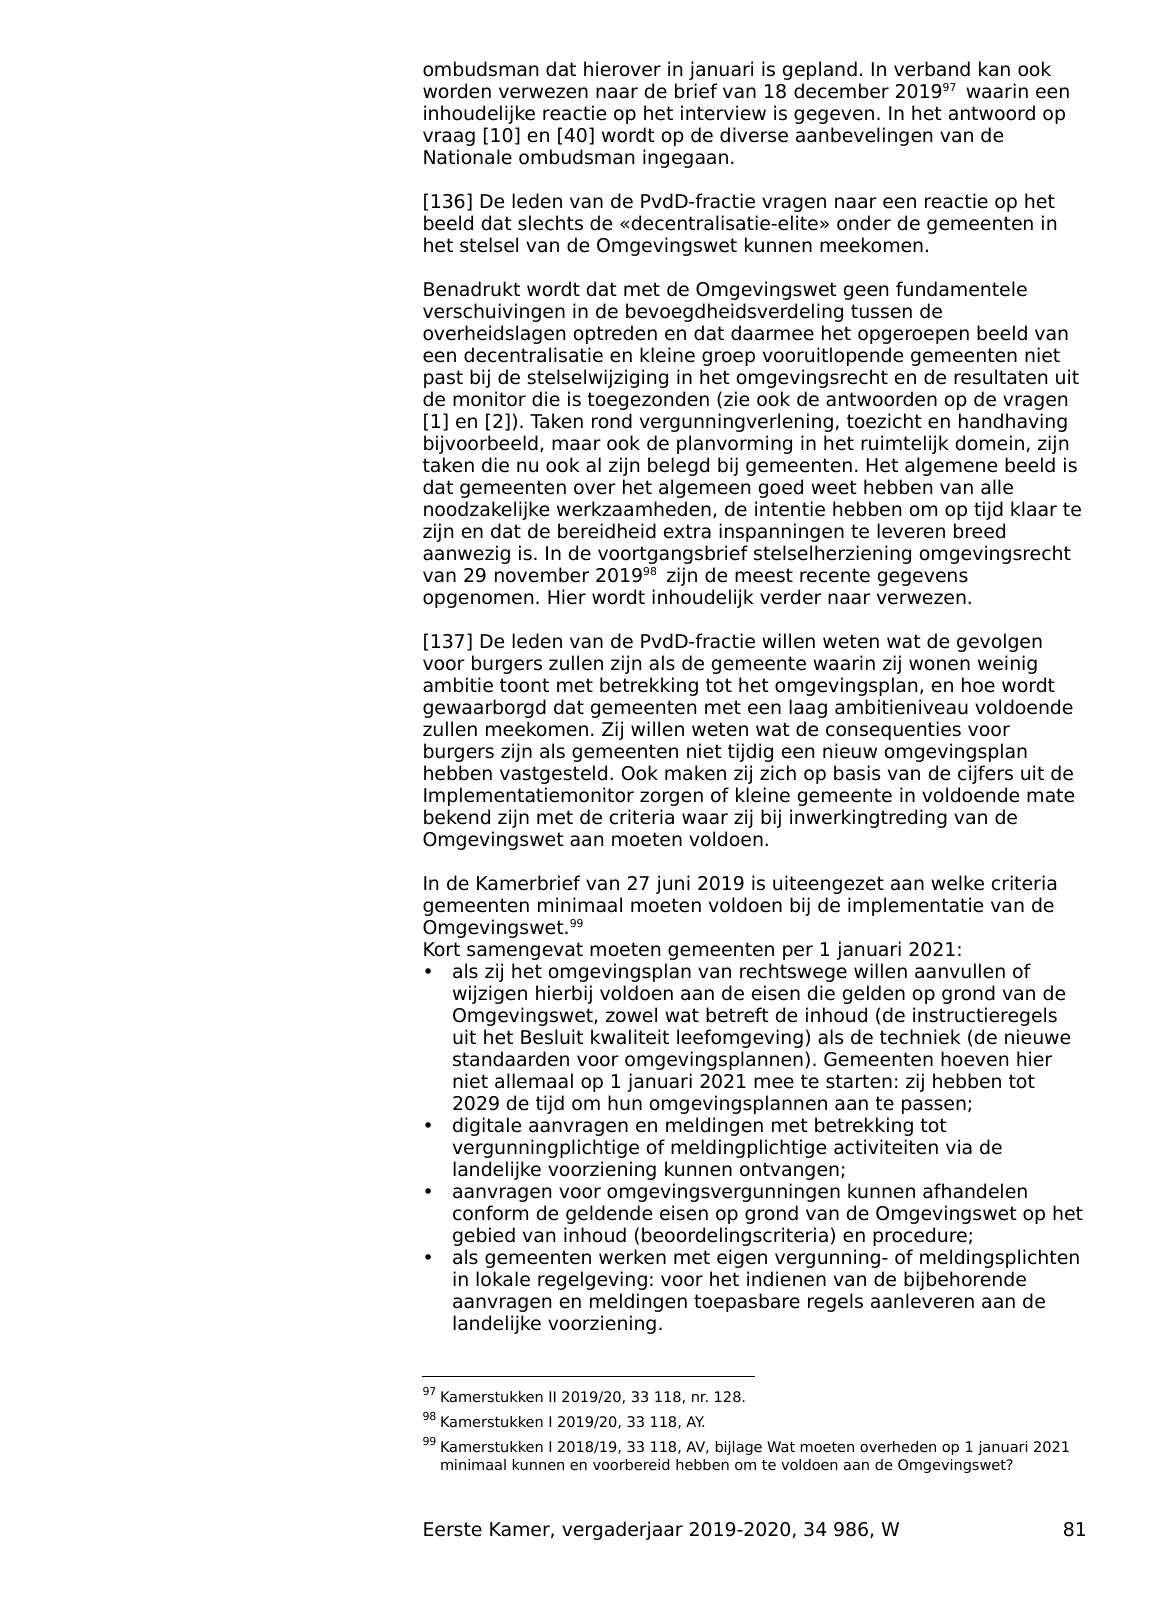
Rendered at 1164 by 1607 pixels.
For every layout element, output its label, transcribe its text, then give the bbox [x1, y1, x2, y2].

text [137] De leden van de PvdD-fractie willen weten wat de gevolgen voor burgers zullen zijn als de gemeente waarin zij wonen weinig ambitie toont met betrekking tot het omgevingsplan, en hoe wordt gewaarborgd dat gemeenten met een laag ambitieniveau voldoende zullen meekomen. Zij willen weten wat de consequenties voor burgers zijn als gemeenten niet tijdig een nieuw omgevingsplan hebben vastgesteld. Ook maken zij zich op basis van de cijfers uit de Implementatiemonitor zorgen of kleine gemeente in voldoende mate bekend zijn met de criteria waar zij bij inwerkingtreding van de Omgevingswet aan moeten voldoen. [422, 631, 1087, 851]
text Benadrukt wordt dat met de Omgevingswet geen fundamentele verschuivingen in de bevoegdheidsverdeling tussen de overheidslagen optreden en dat daarmee het opgeroepen beeld van een decentralisatie en kleine groep vooruitlopende gemeenten niet past bij de stelselwijziging in het omgevingsrecht en de resultaten uit de monitor die is toegezonden (zie ook de antwoorden op de vragen [1] en [2]). Taken rond vergunningverlening, toezicht en handhaving bijvoorbeeld, maar ook de planvorming in het ruimtelijk domein, zijn taken die nu ook al zijn belegd bij gemeenten. Het algemene beeld is dat gemeenten over het algemeen goed weet hebben van alle noodzakelijke werkzaamheden, de intentie hebben om op tijd klaar te zijn en dat de bereidheid extra inspanningen te leveren breed aanwezig is. In de voortgangsbrief stelselherziening omgevingsrecht van 29 november 2019 zijn de meest recente gegevens opgenomen. Hier wordt inhoudelijk verder naar verwezen. [422, 279, 1087, 609]
text [136] De leden van de PvdD-fractie vragen naar een reactie op het beeld dat slechts de «decentralisatie-elite» onder de gemeenten in het stelsel van de Omgevingswet kunnen meekomen. [422, 191, 1087, 257]
text Kamerstukken I 2019/20, 33 118, AY. [422, 1410, 1087, 1432]
text ombudsman dat hierover in januari is gepland. In verband kan ook worden verwezen naar de brief van 18 december 2019 waarin een inhoudelijke reactie op het interview is gegeven. In het antwoord op vraag [10] en [40] wordt op de diverse aanbevelingen van de Nationale ombudsman ingegaan. [422, 59, 1087, 169]
text • digitale aanvragen en meldingen met betrekking tot vergunningplichtige of meldingplichtige activiteiten via de landelijke voorziening kunnen ontvangen; [422, 1115, 1087, 1181]
text Kamerstukken II 2019/20, 33 118, nr. 128. [422, 1385, 1087, 1407]
text Kort samengevat moeten gemeenten per 1 januari 2021: [422, 939, 1087, 961]
text • als zij het omgevingsplan van rechtswege willen aanvullen of wijzigen hierbij voldoen aan de eisen die gelden op grond van de Omgevingswet, zowel wat betreft de inhoud (de instructieregels uit het Besluit kwaliteit leefomgeving) als de techniek (de nieuwe standaarden voor omgevingsplannen). Gemeenten hoeven hier niet allemaal op 1 januari 2021 mee te starten: zij hebben tot 2029 de tijd om hun omgevingsplannen aan te passen; [422, 961, 1087, 1115]
text In de Kamerbrief van 27 juni 2019 is uiteengezet aan welke criteria gemeenten minimaal moeten voldoen bij de implementatie van de Omgevingswet. [422, 873, 1087, 939]
text • aanvragen voor omgevingsvergunningen kunnen afhandelen conform de geldende eisen op grond van de Omgevingswet op het gebied van inhoud (beoordelingscriteria) en procedure; [422, 1181, 1087, 1247]
text • als gemeenten werken met eigen vergunning- of meldingsplichten in lokale regelgeving: voor het indienen van de bijbehorende aanvragen en meldingen toepasbare regels aanleveren aan de landelijke voorziening. [422, 1247, 1087, 1335]
text Kamerstukken I 2018/19, 33 118, AV, bijlage Wat moeten overheden op 1 januari 2021 minimaal kunnen en voorbereid hebben om te voldoen aan de Omgevingswet? [422, 1435, 1087, 1474]
